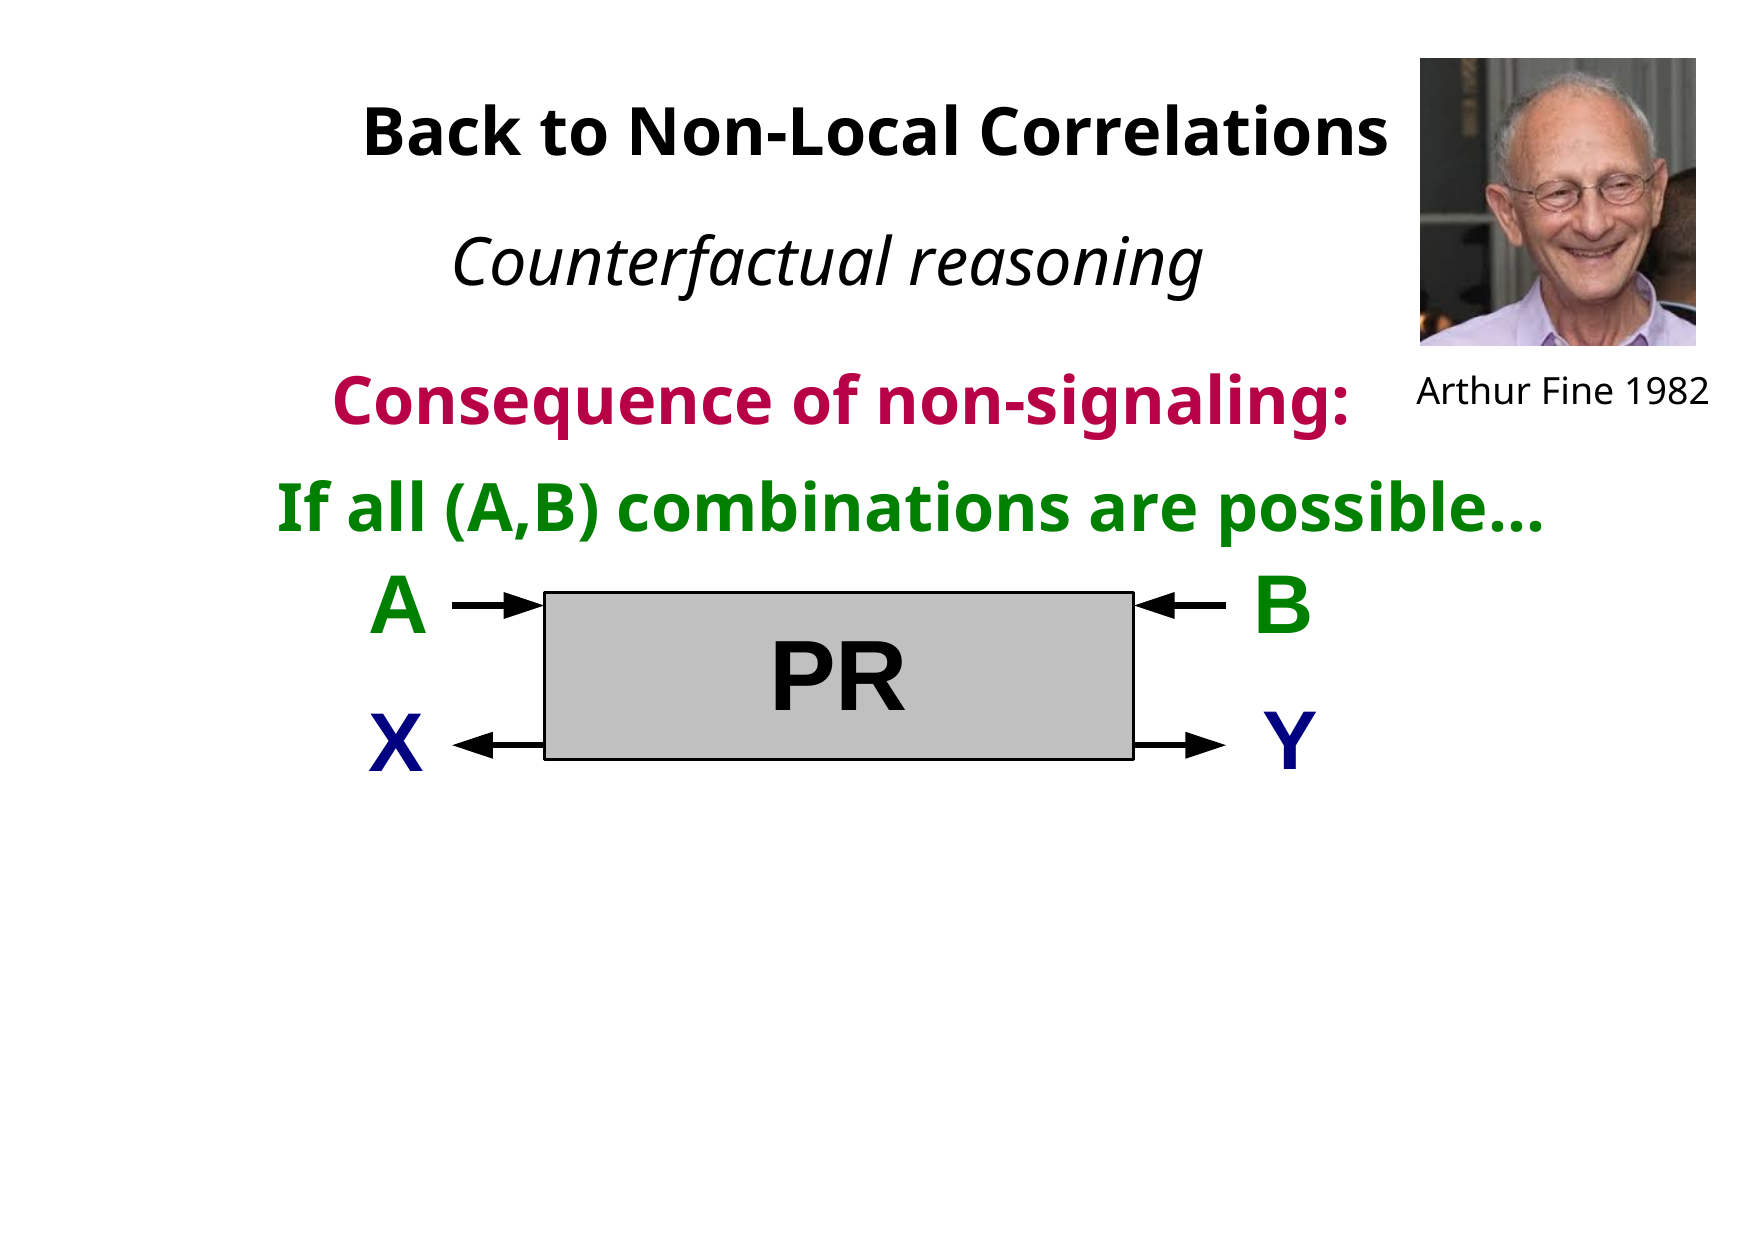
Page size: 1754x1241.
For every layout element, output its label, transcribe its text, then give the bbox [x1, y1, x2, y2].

picture [1420, 58, 1696, 346]
text_box Back to Non-Local Correlations [346, 76, 1373, 167]
text_box Y [1244, 684, 1358, 799]
text_box A [350, 547, 493, 662]
text_box Consequence of non-signaling: [316, 346, 1343, 436]
text_box Arthur Fine 1982 [1401, 357, 1754, 414]
text_box B [1236, 547, 1379, 662]
text_box X [351, 686, 489, 801]
text_box PR [544, 592, 1134, 760]
text_box Counterfactual reasoning [435, 206, 1420, 297]
text_box If all (A,B) combinations are possible... [263, 452, 1520, 542]
